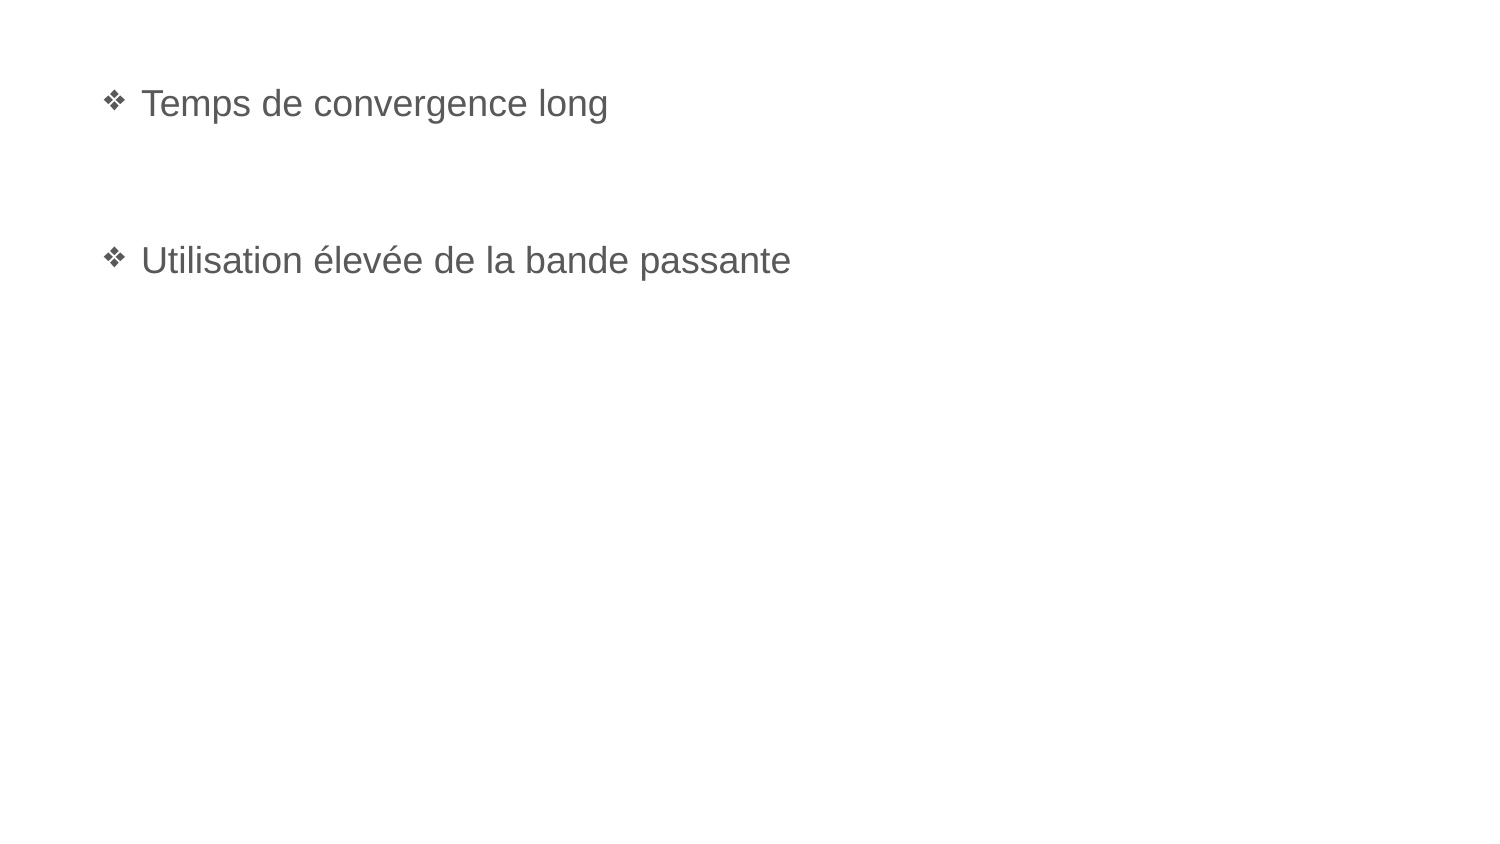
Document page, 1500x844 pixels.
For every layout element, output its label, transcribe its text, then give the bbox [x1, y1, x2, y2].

list Temps de convergence long Utilisation élevée de la bande passante [51, 64, 1449, 750]
